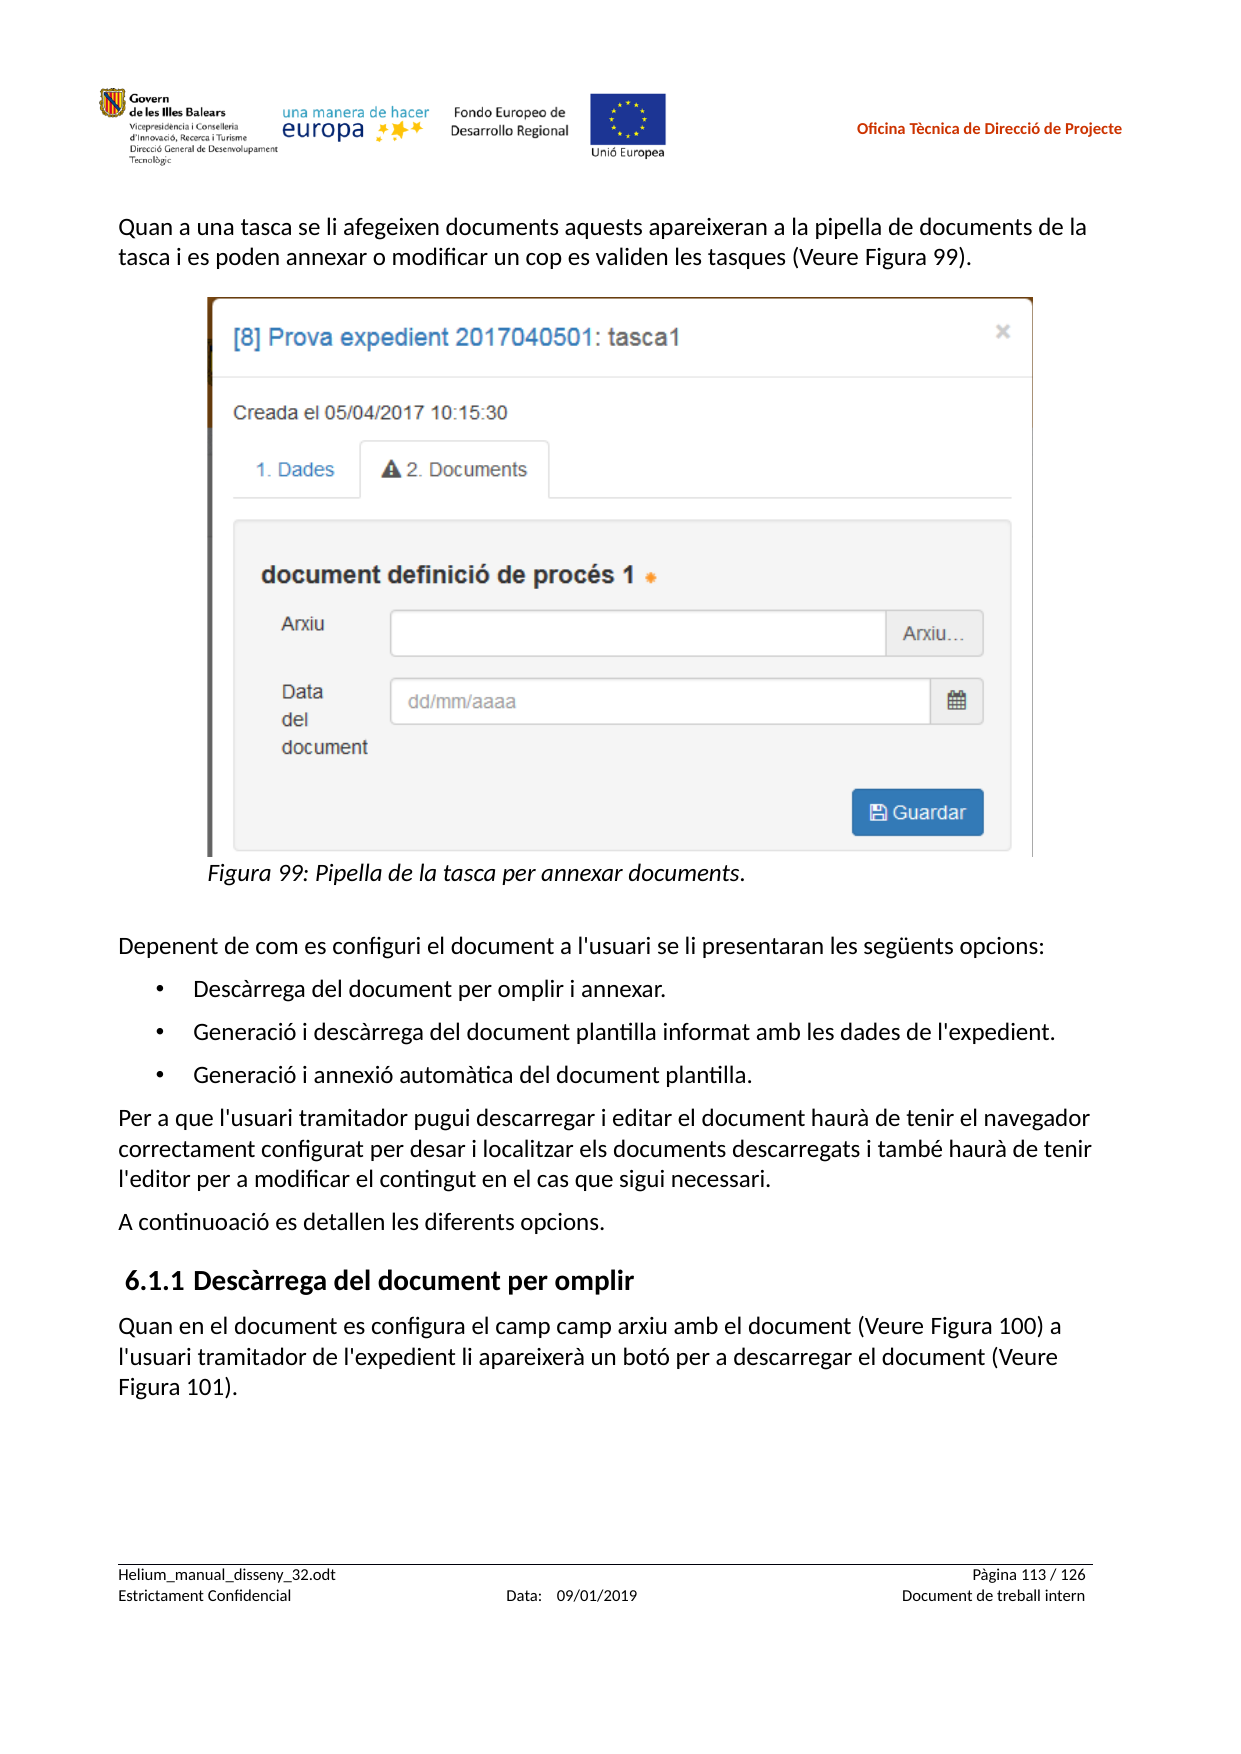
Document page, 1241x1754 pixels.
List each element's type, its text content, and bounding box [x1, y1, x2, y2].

subtitle Descàrrega del document per omplir [118, 1262, 1122, 1298]
text A continuoació es detallen les diferents opcions. [118, 1206, 1122, 1237]
list Generació i annexió automàtica del document plantilla. [156, 1059, 1122, 1090]
text Depenent de com es configuri el document a l'usuari se li presentaran les següents opcions: [118, 930, 1122, 961]
list Descàrrega del document per omplir i annexar. [156, 973, 1122, 1004]
picture [207, 297, 1033, 857]
list Generació i descàrrega del document plantilla informat amb les dades de l'expedient. [156, 1016, 1122, 1047]
text Figura 99: Pipella de la tasca per annexar documents. [207, 857, 1033, 887]
text Quan a una tasca se li afegeixen documents aquests apareixeran a la pipella de documents de la tasca i es poden annexar o modificar un cop es validen les tasques (Veure Figura 99). [118, 211, 1122, 272]
picture [99, 87, 668, 166]
text Per a que l'usuari tramitador pugui descarregar i editar el document haurà de tenir el navegador correctament configurat per desar i localitzar els documents descarregats i també haurà de tenir l'editor per a modificar el contingut en el cas que sigui necessari. [118, 1102, 1122, 1194]
text Quan en el document es configura el camp camp arxiu amb el document (Veure Figura 100) a l'usuari tramitador de l'expedient li apareixerà un botó per a descarregar el document (Veure Figura 101). [118, 1310, 1122, 1402]
